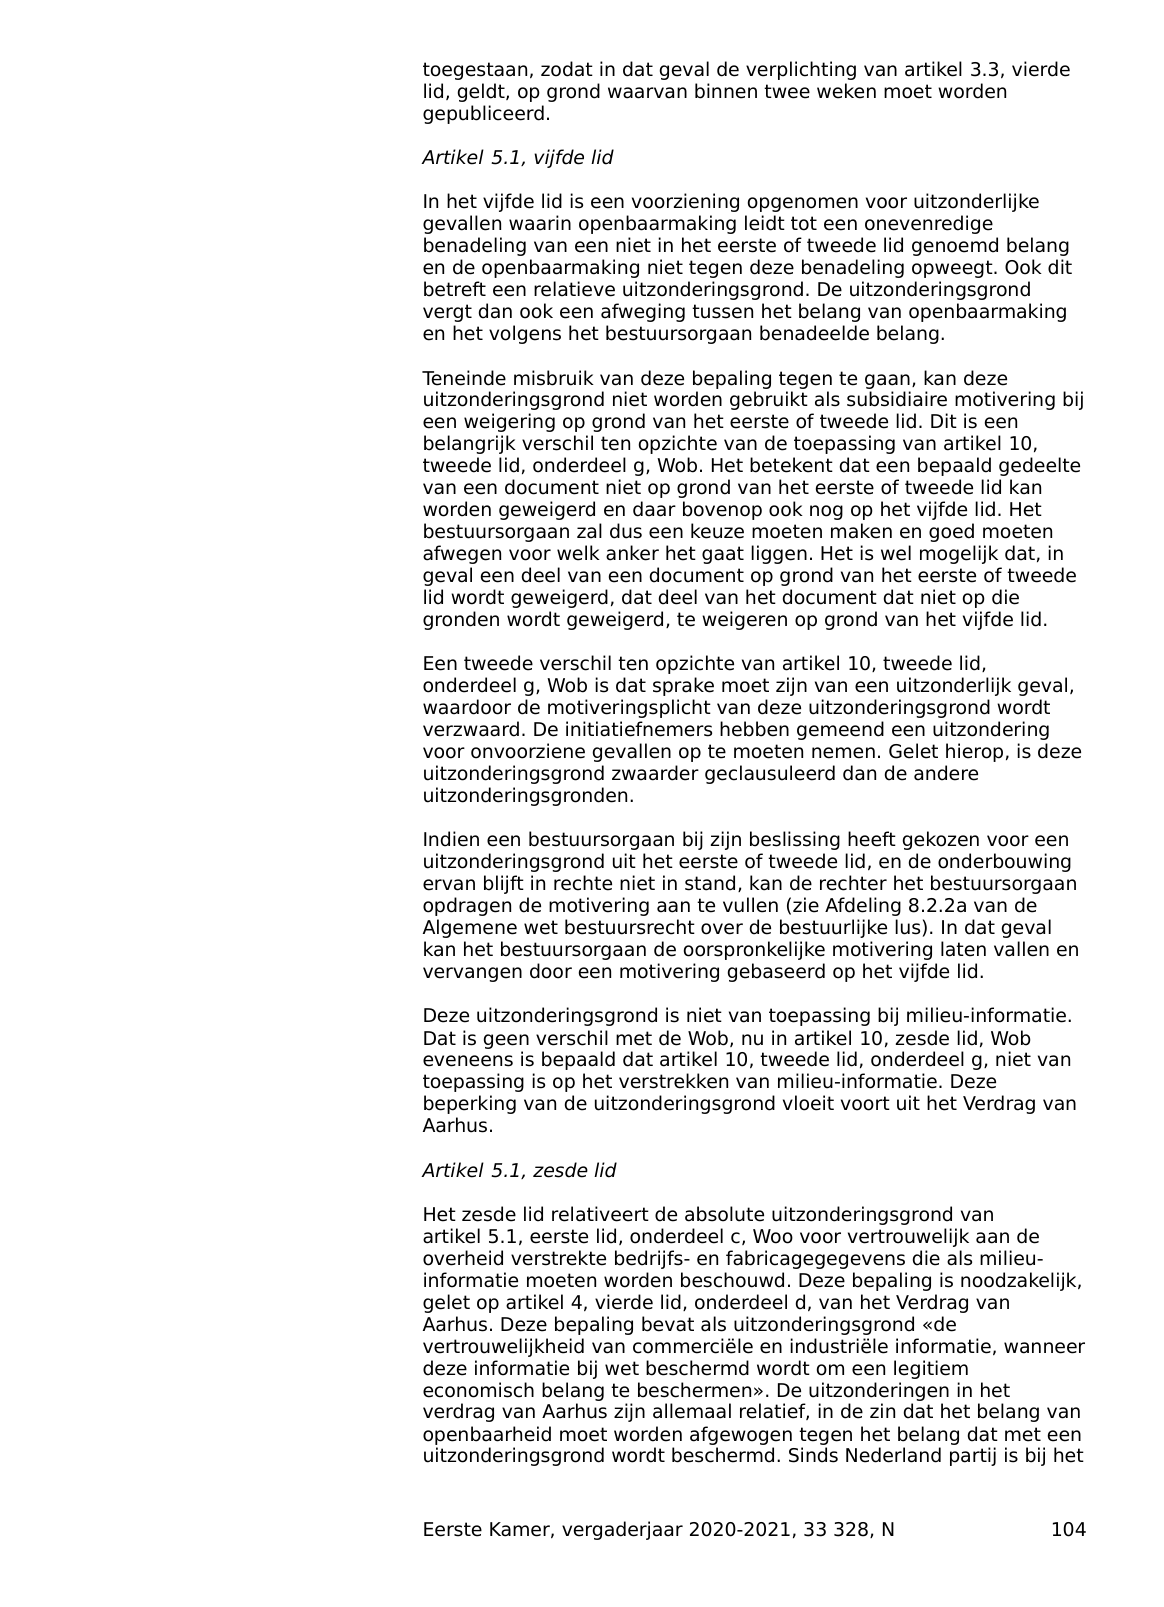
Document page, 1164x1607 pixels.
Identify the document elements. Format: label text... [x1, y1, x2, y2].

subtitle Artikel 5.1, zesde lid [422, 1159, 1087, 1181]
subtitle Artikel 5.1, vijfde lid [422, 147, 1087, 169]
text In het vijfde lid is een voorziening opgenomen voor uitzonderlijke gevallen waarin openbaarmaking leidt tot een onevenredige benadeling van een niet in het eerste of tweede lid genoemd belang en de openbaarmaking niet tegen deze benadeling opweegt. Ook dit betreft een relatieve uitzonderingsgrond. De uitzonderingsgrond vergt dan ook een afweging tussen het belang van openbaarmaking en het volgens het bestuursorgaan benadeelde belang. [422, 191, 1087, 345]
text Een tweede verschil ten opzichte van artikel 10, tweede lid, onderdeel g, Wob is dat sprake moet zijn van een uitzonderlijk geval, waardoor de motiveringsplicht van deze uitzonderingsgrond wordt verzwaard. De initiatiefnemers hebben gemeend een uitzondering voor onvoorziene gevallen op te moeten nemen. Gelet hierop, is deze uitzonderingsgrond zwaarder geclausuleerd dan de andere uitzonderingsgronden. [422, 653, 1087, 807]
text Teneinde misbruik van deze bepaling tegen te gaan, kan deze uitzonderingsgrond niet worden gebruikt als subsidiaire motivering bij een weigering op grond van het eerste of tweede lid. Dit is een belangrijk verschil ten opzichte van de toepassing van artikel 10, tweede lid, onderdeel g, Wob. Het betekent dat een bepaald gedeelte van een document niet op grond van het eerste of tweede lid kan worden geweigerd en daar bovenop ook nog op het vijfde lid. Het bestuursorgaan zal dus een keuze moeten maken en goed moeten afwegen voor welk anker het gaat liggen. Het is wel mogelijk dat, in geval een deel van een document op grond van het eerste of tweede lid wordt geweigerd, dat deel van het document dat niet op die gronden wordt geweigerd, te weigeren op grond van het vijfde lid. [422, 367, 1087, 631]
text Indien een bestuursorgaan bij zijn beslissing heeft gekozen voor een uitzonderingsgrond uit het eerste of tweede lid, en de onderbouwing ervan blijft in rechte niet in stand, kan de rechter het bestuursorgaan opdragen de motivering aan te vullen (zie Afdeling 8.2.2a van de Algemene wet bestuursrecht over de bestuurlijke lus). In dat geval kan het bestuursorgaan de oorspronkelijke motivering laten vallen en vervangen door een motivering gebaseerd op het vijfde lid. [422, 829, 1087, 983]
text Het zesde lid relativeert de absolute uitzonderingsgrond van artikel 5.1, eerste lid, onderdeel c, Woo voor vertrouwelijk aan de overheid verstrekte bedrijfs- en fabricagegegevens die als milieu-informatie moeten worden beschouwd. Deze bepaling is noodzakelijk, gelet op artikel 4, vierde lid, onderdeel d, van het Verdrag van Aarhus. Deze bepaling bevat als uitzonderingsgrond «de vertrouwelijkheid van commerciële en industriële informatie, wanneer deze informatie bij wet beschermd wordt om een legitiem economisch belang te beschermen». De uitzonderingen in het verdrag van Aarhus zijn allemaal relatief, in de zin dat het belang van openbaarheid moet worden afgewogen tegen het belang dat met een uitzonderingsgrond wordt beschermd. Sinds Nederland partij is bij het [422, 1204, 1087, 1467]
text Deze uitzonderingsgrond is niet van toepassing bij milieu-informatie. Dat is geen verschil met de Wob, nu in artikel 10, zesde lid, Wob eveneens is bepaald dat artikel 10, tweede lid, onderdeel g, niet van toepassing is op het verstrekken van milieu-informatie. Deze beperking van de uitzonderingsgrond vloeit voort uit het Verdrag van Aarhus. [422, 1005, 1087, 1137]
text toegestaan, zodat in dat geval de verplichting van artikel 3.3, vierde lid, geldt, op grond waarvan binnen twee weken moet worden gepubliceerd. [422, 59, 1087, 125]
